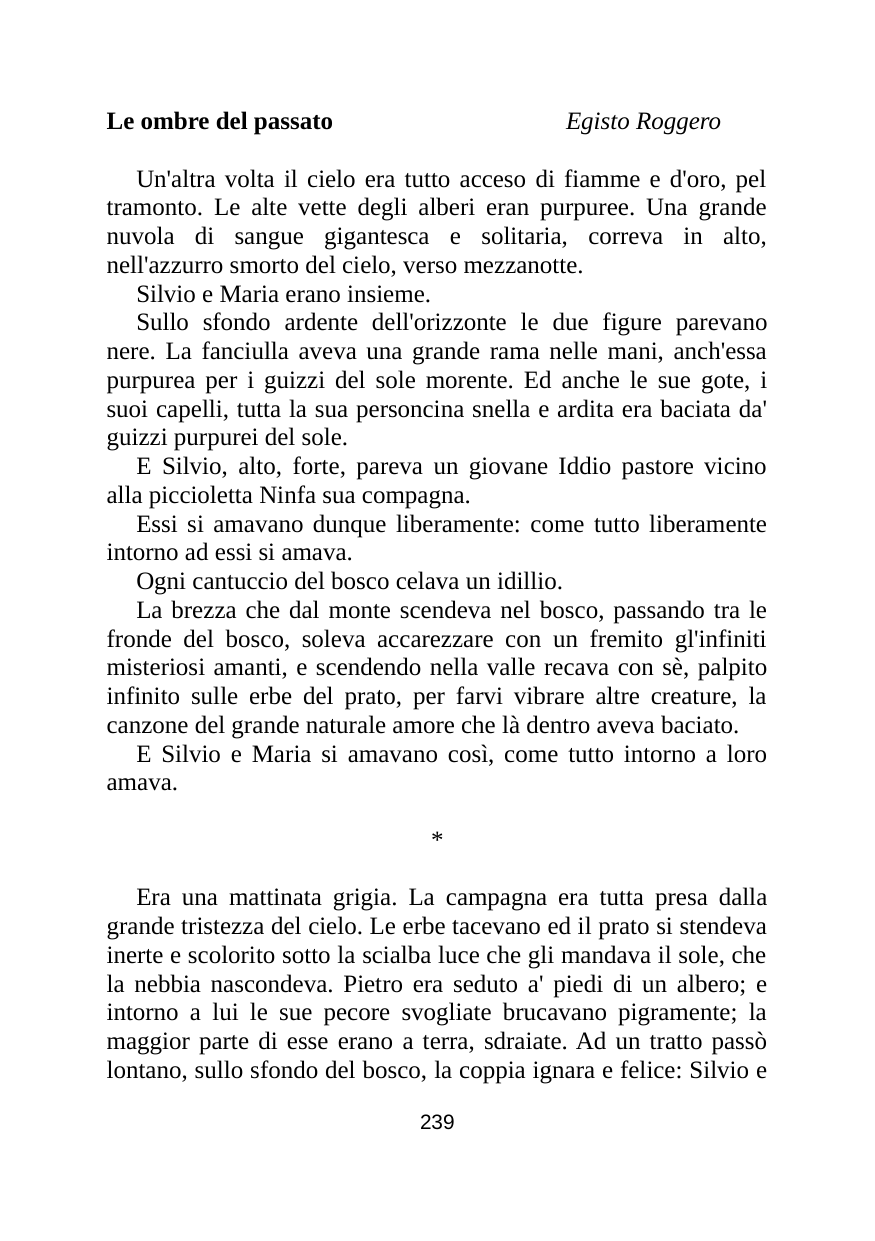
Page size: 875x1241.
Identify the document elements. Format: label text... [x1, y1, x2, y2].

text Un'altra volta il cielo era tutto acceso di fiamme e d'oro, pel tramonto. Le alte vette degli alberi eran purpuree. Una grande nuvola di sangue gigantesca e solitaria, correva in alto, nell'azzurro smorto del cielo, verso mezzanotte. [106, 164, 768, 279]
text Sullo sfondo ardente dell'orizzonte le due figure parevano nere. La fanciulla aveva una grande rama nelle mani, anch'essa purpurea per i guizzi del sole morente. Ed anche le sue gote, i suoi capelli, tutta la sua personcina snella e ardita era baciata da' guizzi purpurei del sole. [106, 307, 768, 451]
text La brezza che dal monte scendeva nel bosco, passando tra le fronde del bosco, soleva accarezzare con un fremito gl'infiniti misteriosi amanti, e scendendo nella valle recava con sè, palpito infinito sulle erbe del prato, per farvi vibrare altre creature, la canzone del grande naturale amore che là dentro aveva baciato. [106, 595, 768, 739]
text Silvio e Maria erano insieme. [106, 279, 768, 307]
text Essi si amavano dunque liberamente: come tutto liberamente intorno ad essi si amava. [106, 509, 768, 566]
text Era una mattinata grigia. La campagna era tutta presa dalla grande tristezza del cielo. Le erbe tacevano ed il prato si stendeva inerte e scolorito sotto la scialba luce che gli mandava il sole, che la nebbia nascondeva. Pietro era seduto a' piedi di un albero; e intorno a lui le sue pecore svogliate brucavano pigramente; la maggior parte di esse erano a terra, sdraiate. Ad un tratto passò lontano, sullo sfondo del bosco, la coppia ignara e felice: Silvio e [106, 882, 768, 1084]
text E Silvio e Maria si amavano così, come tutto intorno a loro amava. [106, 739, 768, 796]
text * [106, 825, 768, 854]
text Ogni cantuccio del bosco celava un idillio. [106, 566, 768, 595]
text E Silvio, alto, forte, pareva un giovane Iddio pastore vicino alla piccioletta Ninfa sua compagna. [106, 451, 768, 509]
